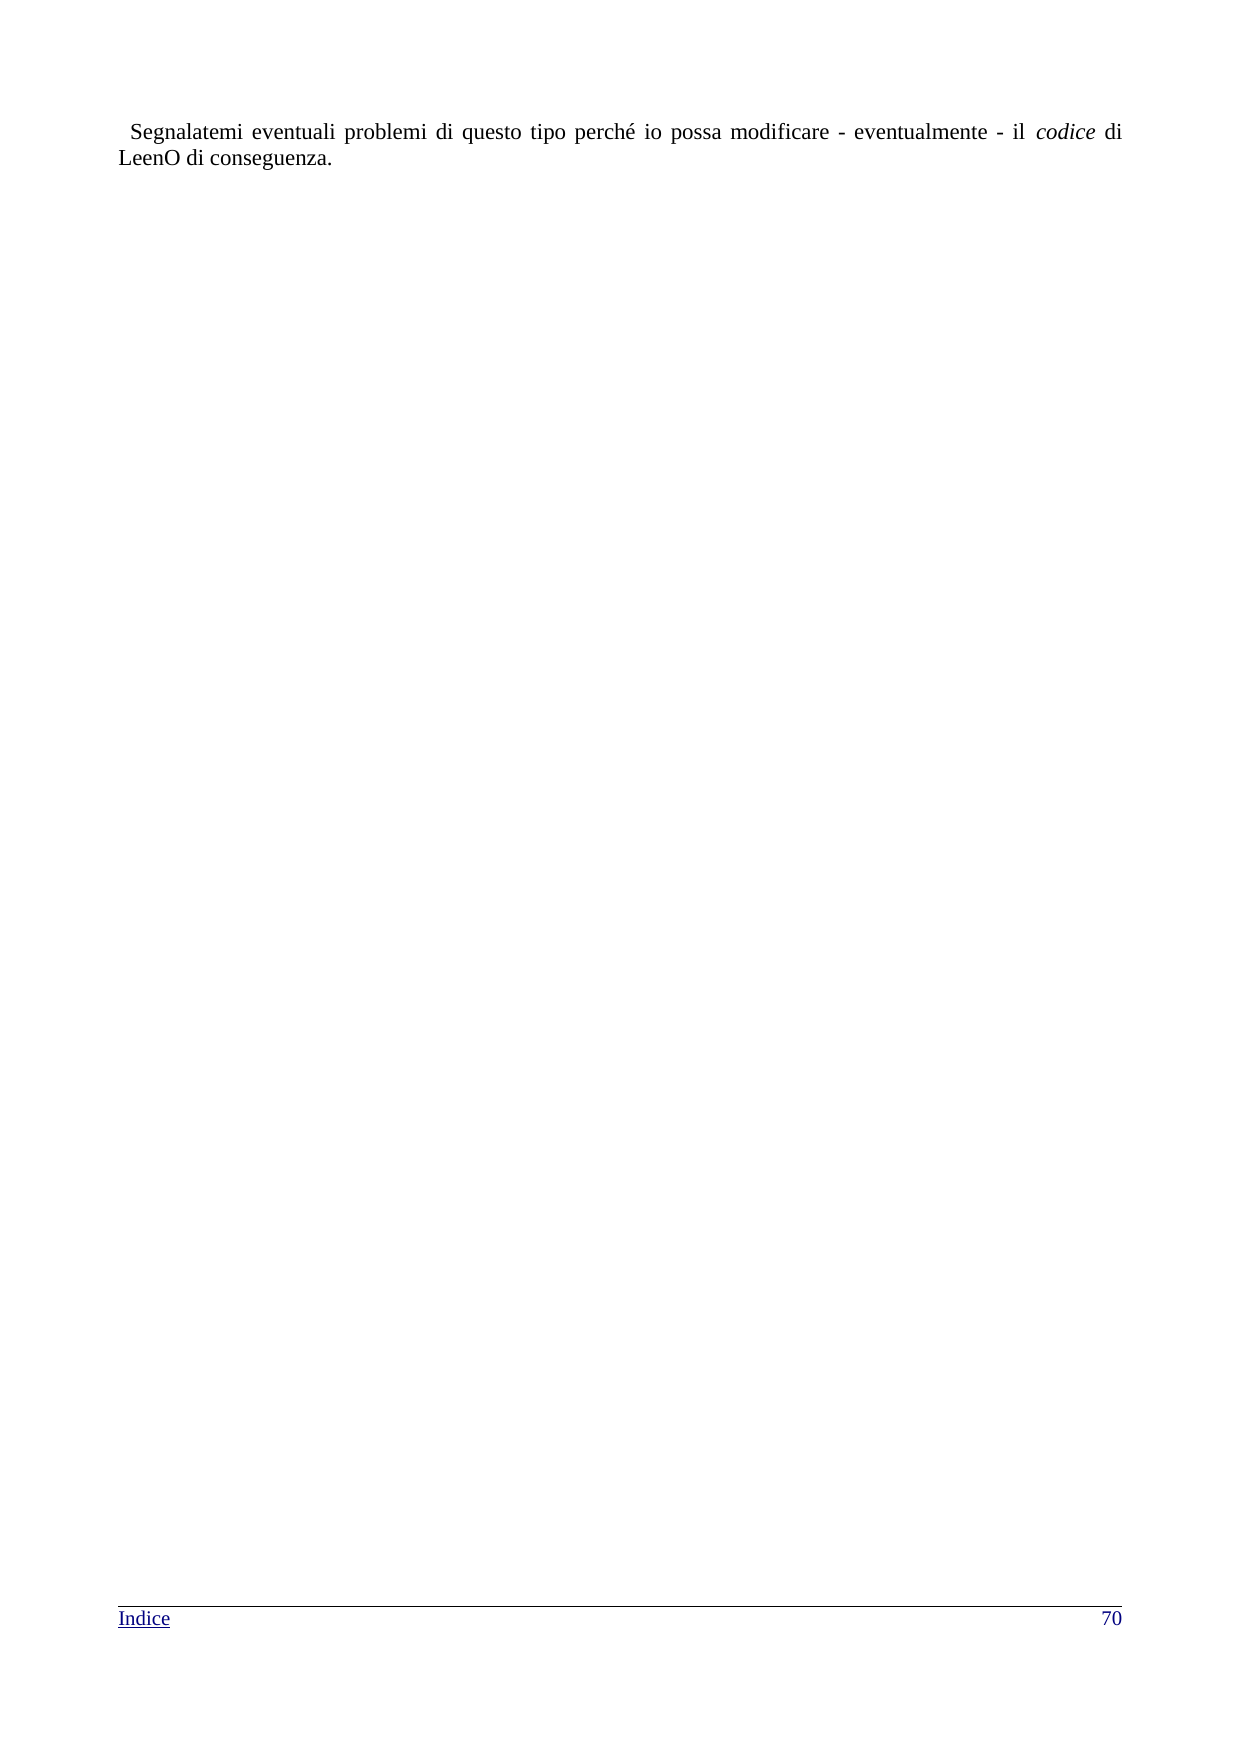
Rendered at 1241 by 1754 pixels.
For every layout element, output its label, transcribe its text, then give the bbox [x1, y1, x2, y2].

text Segnalatemi eventuali problemi di questo tipo perché io possa modificare - eventualmente - il codice di LeenO di conseguenza. [118, 118, 1122, 171]
